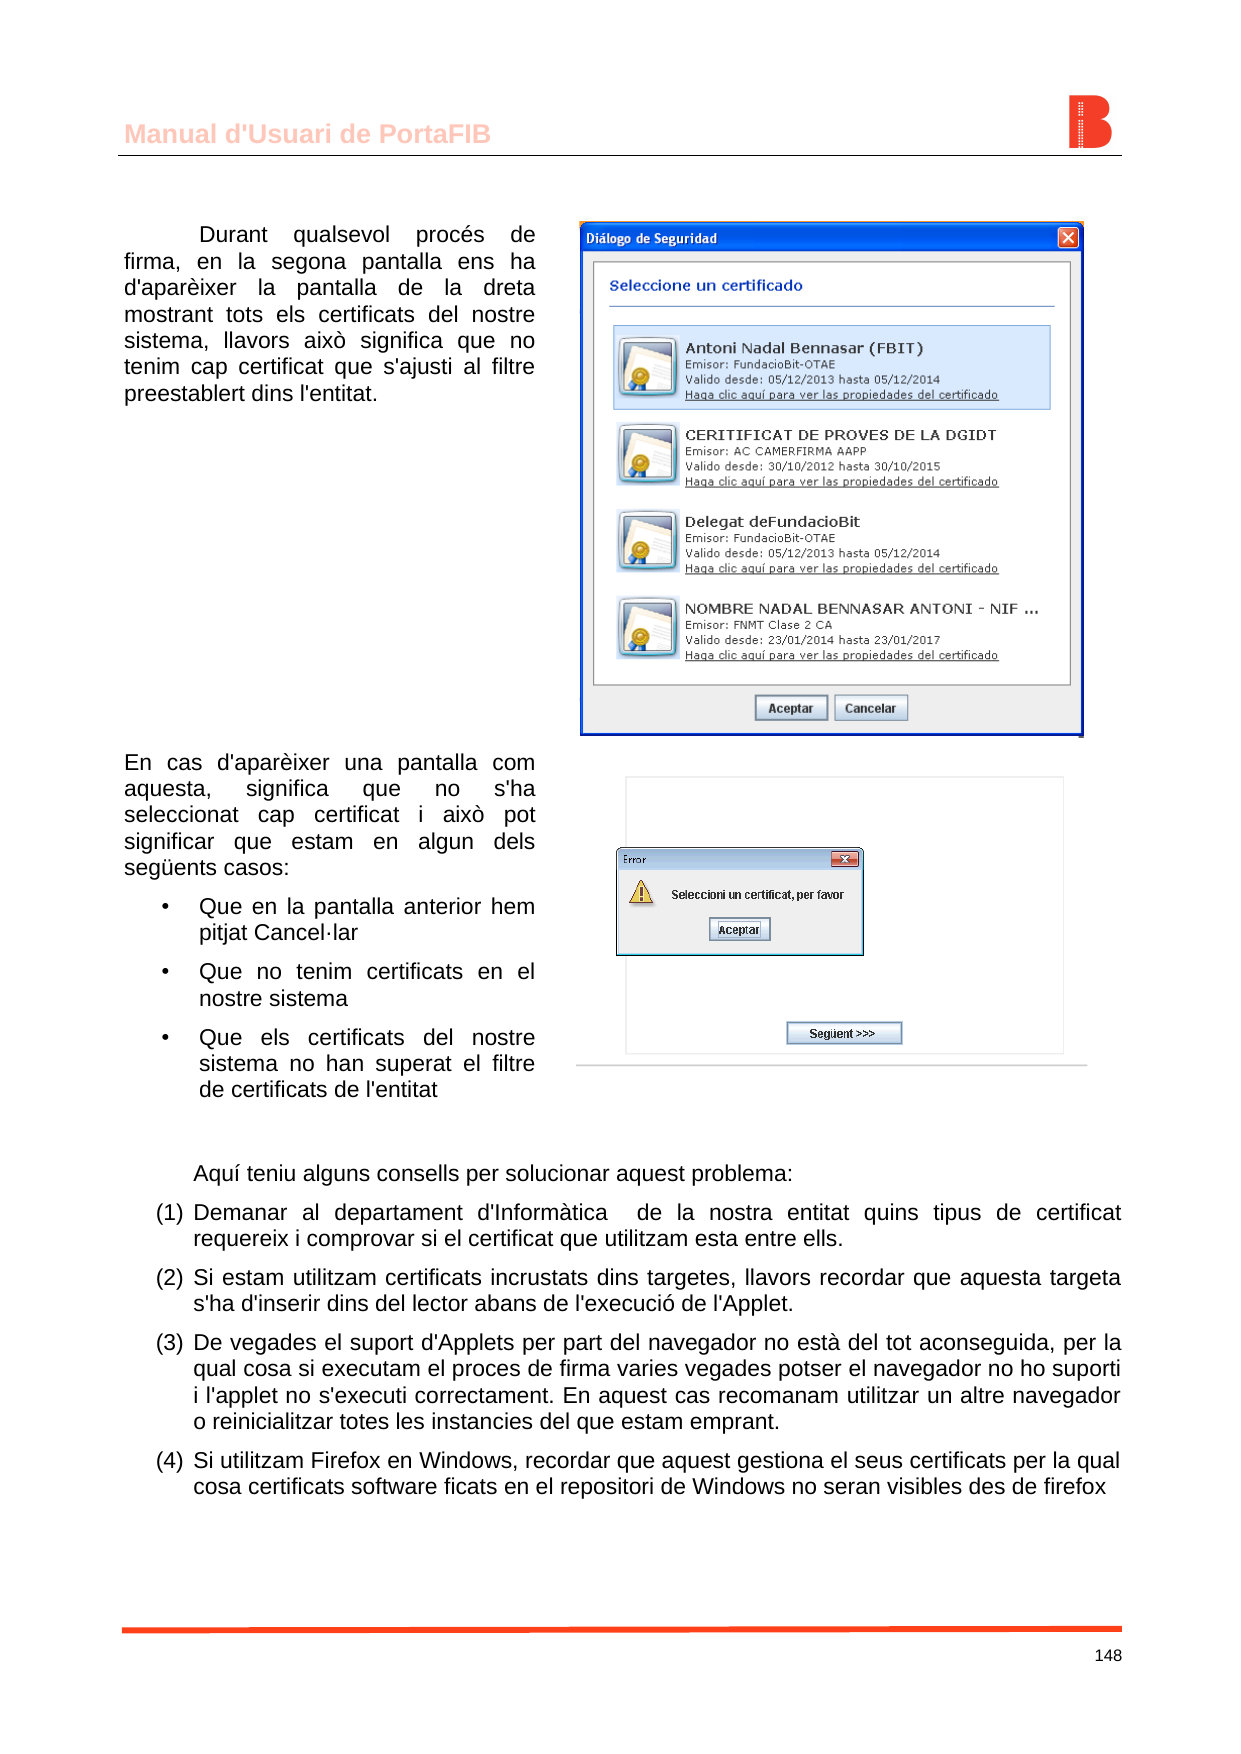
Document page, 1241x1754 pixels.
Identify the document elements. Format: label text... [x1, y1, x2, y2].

table_header [541, 216, 1122, 743]
text Aquí teniu alguns consells per solucionar aquest problema: [118, 1159, 1122, 1186]
picture [576, 748, 1088, 1067]
list Si utilitzam Firefox en Windows, recordar que aquest gestiona el seus certificats per la qual cosa certificats software ficats en el repositori de Windows no seran visibles des de firefox [156, 1447, 1122, 1499]
table_header Durant qualsevol procés de firma, en la segona pantalla ens ha d'aparèixer la pantalla de la dreta mostrant tots els certificats del nostre sistema, llavors això significa que no tenim cap certificat que s'ajusti al filtre preestablert dins l'entitat. [118, 216, 541, 743]
picture [579, 221, 1084, 738]
table_cell En cas d'aparèixer una pantalla com aquesta, significa que no s'ha seleccionat cap certificat i això pot significar que estam en algun dels següents casos: Que en la pantalla anterior hem pitjat Cancel·lar Que no tenim certificats en el nostre sistema Que els certificats del nostre sistema no han superat el filtre de certificats de l'entitat [118, 743, 541, 1121]
table_cell [541, 743, 1122, 1121]
list Demanar al departament d'Informàtica de la nostra entitat quins tipus de certificat requereix i comprovar si el certificat que utilitzam esta entre ells. [156, 1198, 1122, 1251]
list Si estam utilitzam certificats incrustats dins targetes, llavors recordar que aquesta targeta s'ha d'inserir dins del lector abans de l'execució de l'Applet. [156, 1264, 1122, 1316]
picture [1063, 94, 1117, 150]
list De vegades el suport d'Applets per part del navegador no està del tot aconseguida, per la qual cosa si executam el proces de firma varies vegades potser el navegador no ho suporti i l'applet no s'executi correctament. En aquest cas recomanam utilitzar un altre navegador o reinicialitzar totes les instancies del que estam emprant. [156, 1329, 1122, 1434]
